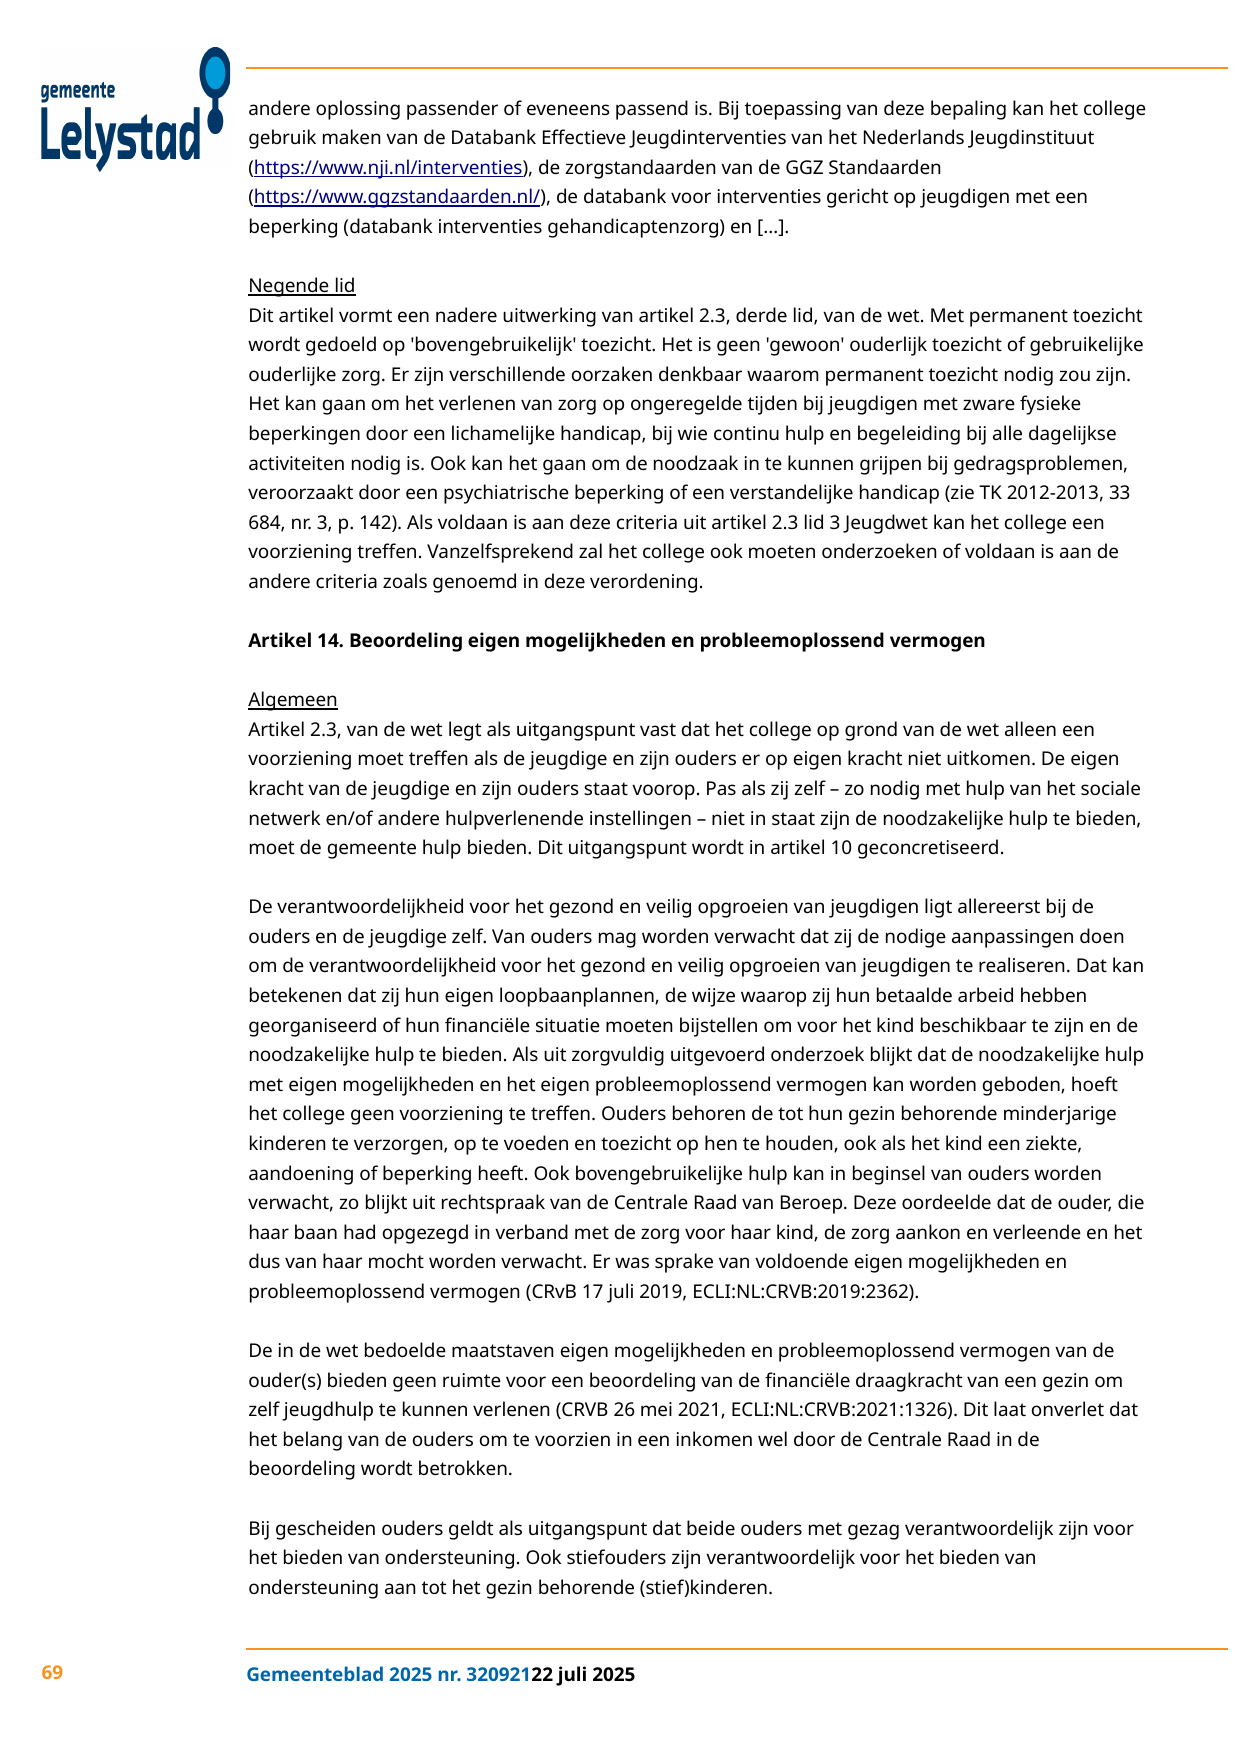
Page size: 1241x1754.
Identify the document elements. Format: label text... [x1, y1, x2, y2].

text Bij gescheiden ouders geldt als uitgangspunt dat beide ouders met gezag verantwoordelijk zijn voor het bieden van ondersteuning. Ook stiefouders zijn verantwoordelijk voor het bieden van ondersteuning aan tot het gezin behorende (stief)kinderen. [248, 1515, 1152, 1600]
text Negende lid [248, 272, 1152, 298]
text Artikel 2.3, van de wet legt als uitgangspunt vast dat het college op grond van de wet alleen een voorziening moet treffen als de jeugdige en zijn ouders er op eigen kracht niet uitkomen. De eigen kracht van de jeugdige en zijn ouders staat voorop. Pas als zij zelf – zo nodig met hulp van het sociale netwerk en/of andere hulpverlenende instellingen – niet in staat zijn de noodzakelijke hulp te bieden, moet de gemeente hulp bieden. Dit uitgangspunt wordt in artikel 10 geconcretiseerd. [248, 716, 1152, 860]
text Artikel 14. Beoordeling eigen mogelijkheden en probleemoplossend vermogen [248, 627, 1152, 653]
text Algemeen [248, 686, 1152, 712]
text De in de wet bedoelde maatstaven eigen mogelijkheden en probleemoplossend vermogen van de ouder(s) bieden geen ruimte voor een beoordeling van de financiële draagkracht van een gezin om zelf jeugdhulp te kunnen verlenen (CRVB 26 mei 2021, ECLI:NL:CRVB:2021:1326). Dit laat onverlet dat het belang van de ouders om te voorzien in een inkomen wel door de Centrale Raad in de beoordeling wordt betrokken. [248, 1337, 1152, 1481]
text Dit artikel vormt een nadere uitwerking van artikel 2.3, derde lid, van de wet. Met permanent toezicht wordt gedoeld op 'bovengebruikelijk' toezicht. Het is geen 'gewoon' ouderlijk toezicht of gebruikelijke ouderlijke zorg. Er zijn verschillende oorzaken denkbaar waarom permanent toezicht nodig zou zijn. Het kan gaan om het verlenen van zorg op ongeregelde tijden bij jeugdigen met zware fysieke beperkingen door een lichamelijke handicap, bij wie continu hulp en begeleiding bij alle dagelijkse activiteiten nodig is. Ook kan het gaan om de noodzaak in te kunnen grijpen bij gedragsproblemen, veroorzaakt door een psychiatrische beperking of een verstandelijke handicap (zie TK 2012-2013, 33 684, nr. 3, p. 142). Als voldaan is aan deze criteria uit artikel 2.3 lid 3 Jeugdwet kan het college een voorziening treffen. Vanzelfsprekend zal het college ook moeten onderzoeken of voldaan is aan de andere criteria zoals genoemd in deze verordening. [248, 302, 1152, 594]
text De verantwoordelijkheid voor het gezond en veilig opgroeien van jeugdigen ligt allereerst bij de ouders en de jeugdige zelf. Van ouders mag worden verwacht dat zij de nodige aanpassingen doen om de verantwoordelijkheid voor het gezond en veilig opgroeien van jeugdigen te realiseren. Dat kan betekenen dat zij hun eigen loopbaanplannen, de wijze waarop zij hun betaalde arbeid hebben georganiseerd of hun financiële situatie moeten bijstellen om voor het kind beschikbaar te zijn en de noodzakelijke hulp te bieden. Als uit zorgvuldig uitgevoerd onderzoek blijkt dat de noodzakelijke hulp met eigen mogelijkheden en het eigen probleemoplossend vermogen kan worden geboden, hoeft het college geen voorziening te treffen. Ouders behoren de tot hun gezin behorende minderjarige kinderen te verzorgen, op te voeden en toezicht op hen te houden, ook als het kind een ziekte, aandoening of beperking heeft. Ook bovengebruikelijke hulp kan in beginsel van ouders worden verwacht, zo blijkt uit rechtspraak van de Centrale Raad van Beroep. Deze oordeelde dat de ouder, die haar baan had opgezegd in verband met de zorg voor haar kind, de zorg aankon en verleende en het dus van haar mocht worden verwacht. Er was sprake van voldoende eigen mogelijkheden en probleemoplossend vermogen (CRvB 17 juli 2019, ECLI:NL:CRVB:2019:2362). [248, 893, 1152, 1304]
text andere oplossing passender of eveneens passend is. Bij toepassing van deze bepaling kan het college gebruik maken van de Databank Effectieve Jeugdinterventies van het Nederlands Jeugdinstituut (https://www.nji.nl/interventies), de zorgstandaarden van de GGZ Standaarden (https://www.ggzstandaarden.nl/), de databank voor interventies gericht op jeugdigen met een beperking (databank interventies gehandicaptenzorg) en […]. [248, 95, 1152, 239]
picture [41, 47, 231, 172]
